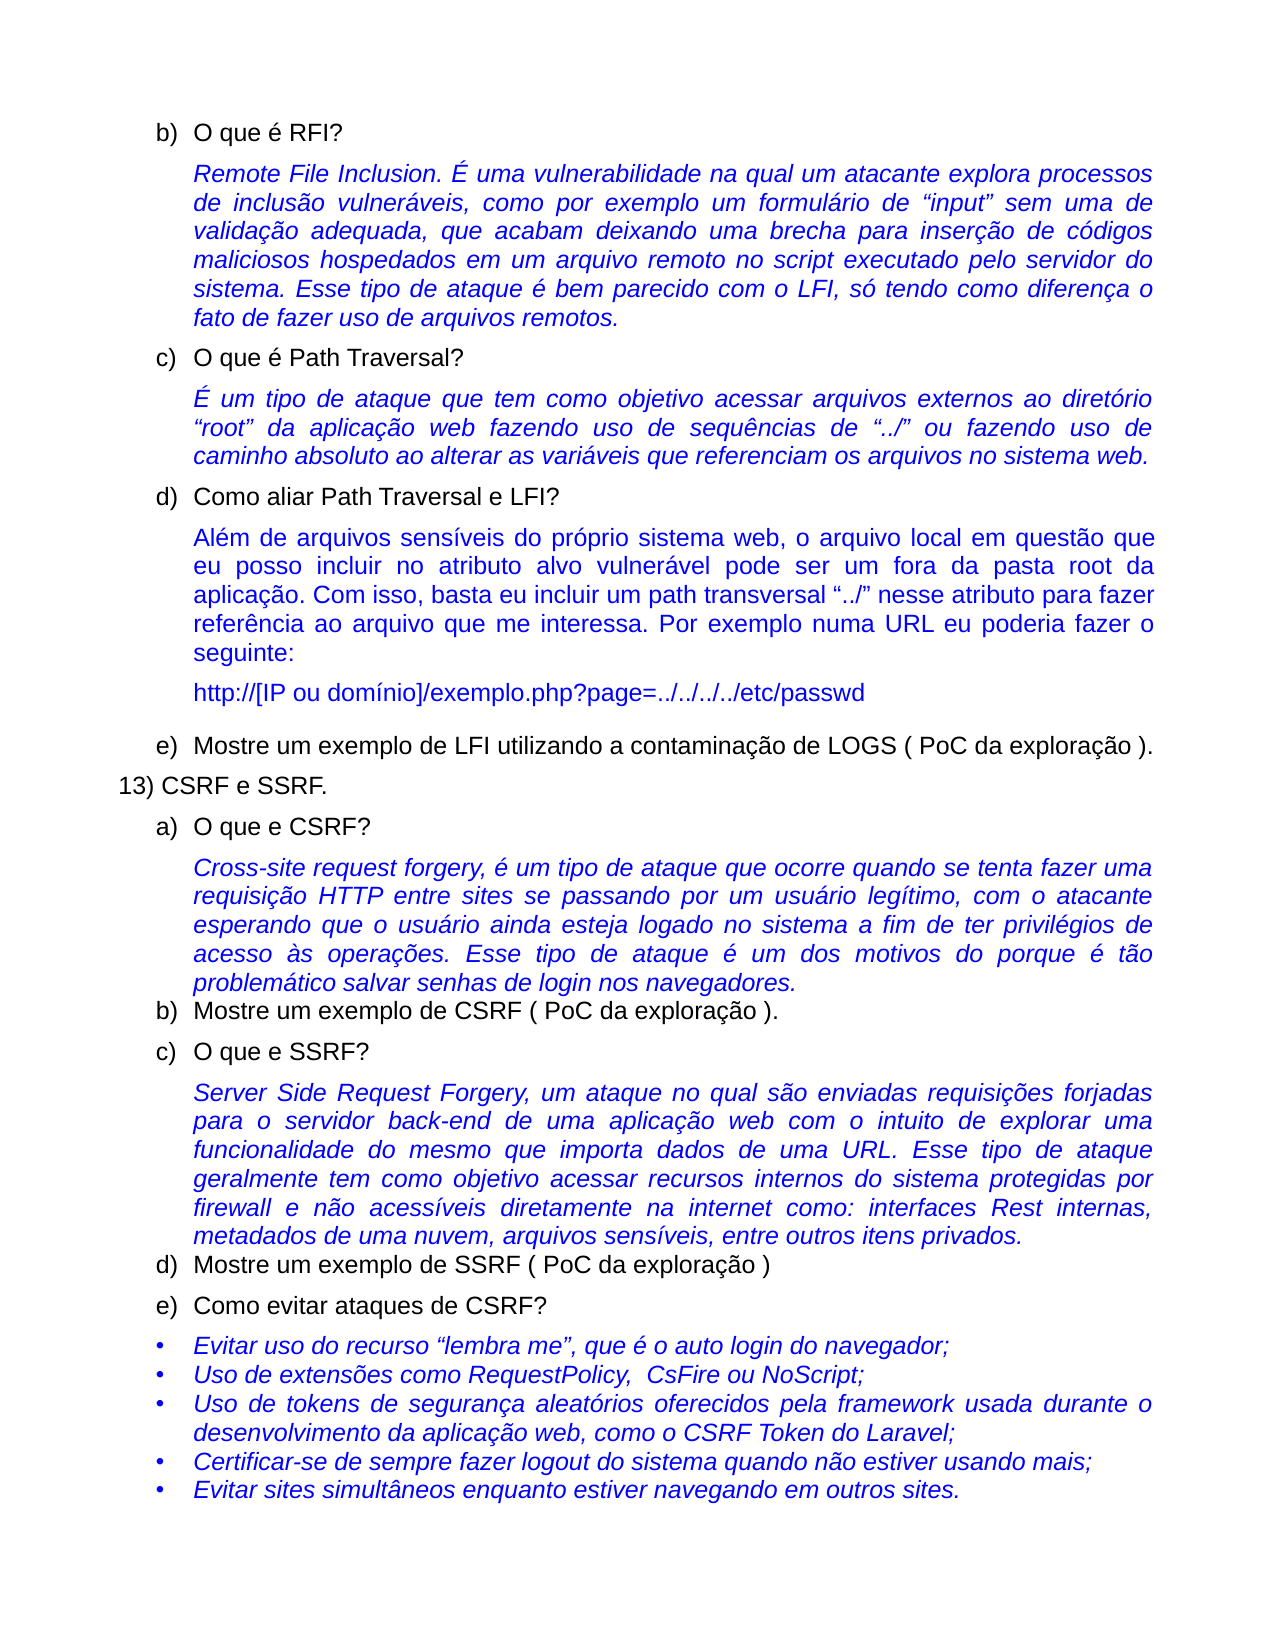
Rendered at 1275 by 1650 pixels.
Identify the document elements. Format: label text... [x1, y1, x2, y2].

list Mostre um exemplo de SSRF ( PoC da exploração ) [156, 1250, 1157, 1279]
list Mostre um exemplo de CSRF ( PoC da exploração ). [156, 996, 1157, 1025]
list http://[IP ou domínio]/exemplo.php?page=../../../../etc/passwd [156, 678, 1157, 707]
list Como evitar ataques de CSRF? [156, 1291, 1157, 1319]
list É um tipo de ataque que tem como objetivo acessar arquivos externos ao diretório “root” da aplicação web fazendo uso de sequências de “../” ou fazendo uso de caminho absoluto ao alterar as variáveis que referenciam os arquivos no sistema web. [156, 384, 1157, 470]
list Uso de tokens de segurança aleatórios oferecidos pela framework usada durante o desenvolvimento da aplicação web, como o CSRF Token do Laravel; [156, 1389, 1157, 1447]
list O que e SSRF? [156, 1037, 1157, 1066]
subtitle Server Side Request Forgery, um ataque no qual são enviadas requisições forjadas para o servidor back-end de uma aplicação web com o intuito de explorar uma funcionalidade do mesmo que importa dados de uma URL. Esse tipo de ataque geralmente tem como objetivo acessar recursos internos do sistema protegidas por firewall e não acessíveis diretamente na internet como: interfaces Rest internas, metadados de uma nuvem, arquivos sensíveis, entre outros itens privados. [156, 1077, 1157, 1250]
list O que e CSRF? [156, 812, 1157, 841]
list Evitar uso do recurso “lembra me”, que é o auto login do navegador; [156, 1331, 1157, 1360]
list Remote File Inclusion. É uma vulnerabilidade na qual um atacante explora processos de inclusão vulneráveis, como por exemplo um formulário de “input” sem uma de validação adequada, que acabam deixando uma brecha para inserção de códigos maliciosos hospedados em um arquivo remoto no script executado pelo servidor do sistema. Esse tipo de ataque é bem parecido com o LFI, só tendo como diferença o fato de fazer uso de arquivos remotos. [156, 159, 1157, 331]
list O que é RFI? [156, 118, 1157, 147]
list Como aliar Path Traversal e LFI? [156, 482, 1157, 511]
list Certificar-se de sempre fazer logout do sistema quando não estiver usando mais; [156, 1447, 1157, 1475]
list Evitar sites simultâneos enquanto estiver navegando em outros sites. [156, 1475, 1157, 1504]
list Cross-site request forgery, é um tipo de ataque que ocorre quando se tenta fazer uma requisição HTTP entre sites se passando por um usuário legítimo, com o atacante esperando que o usuário ainda esteja logado no sistema a fim de ter privilégios de acesso às operações. Esse tipo de ataque é um dos motivos do porque é tão problemático salvar senhas de login nos navegadores. [156, 852, 1157, 996]
list Mostre um exemplo de LFI utilizando a contaminação de LOGS ( PoC da exploração ). [156, 731, 1157, 759]
text 13) CSRF e SSRF. [118, 771, 1157, 800]
list Além de arquivos sensíveis do próprio sistema web, o arquivo local em questão que eu posso incluir no atributo alvo vulnerável pode ser um fora da pasta root da aplicação. Com isso, basta eu incluir um path transversal “../” nesse atributo para fazer referência ao arquivo que me interessa. Por exemplo numa URL eu poderia fazer o seguinte: [156, 522, 1157, 666]
list O que é Path Traversal? [156, 343, 1157, 372]
list Uso de extensões como RequestPolicy, CsFire ou NoScript; [156, 1360, 1157, 1389]
